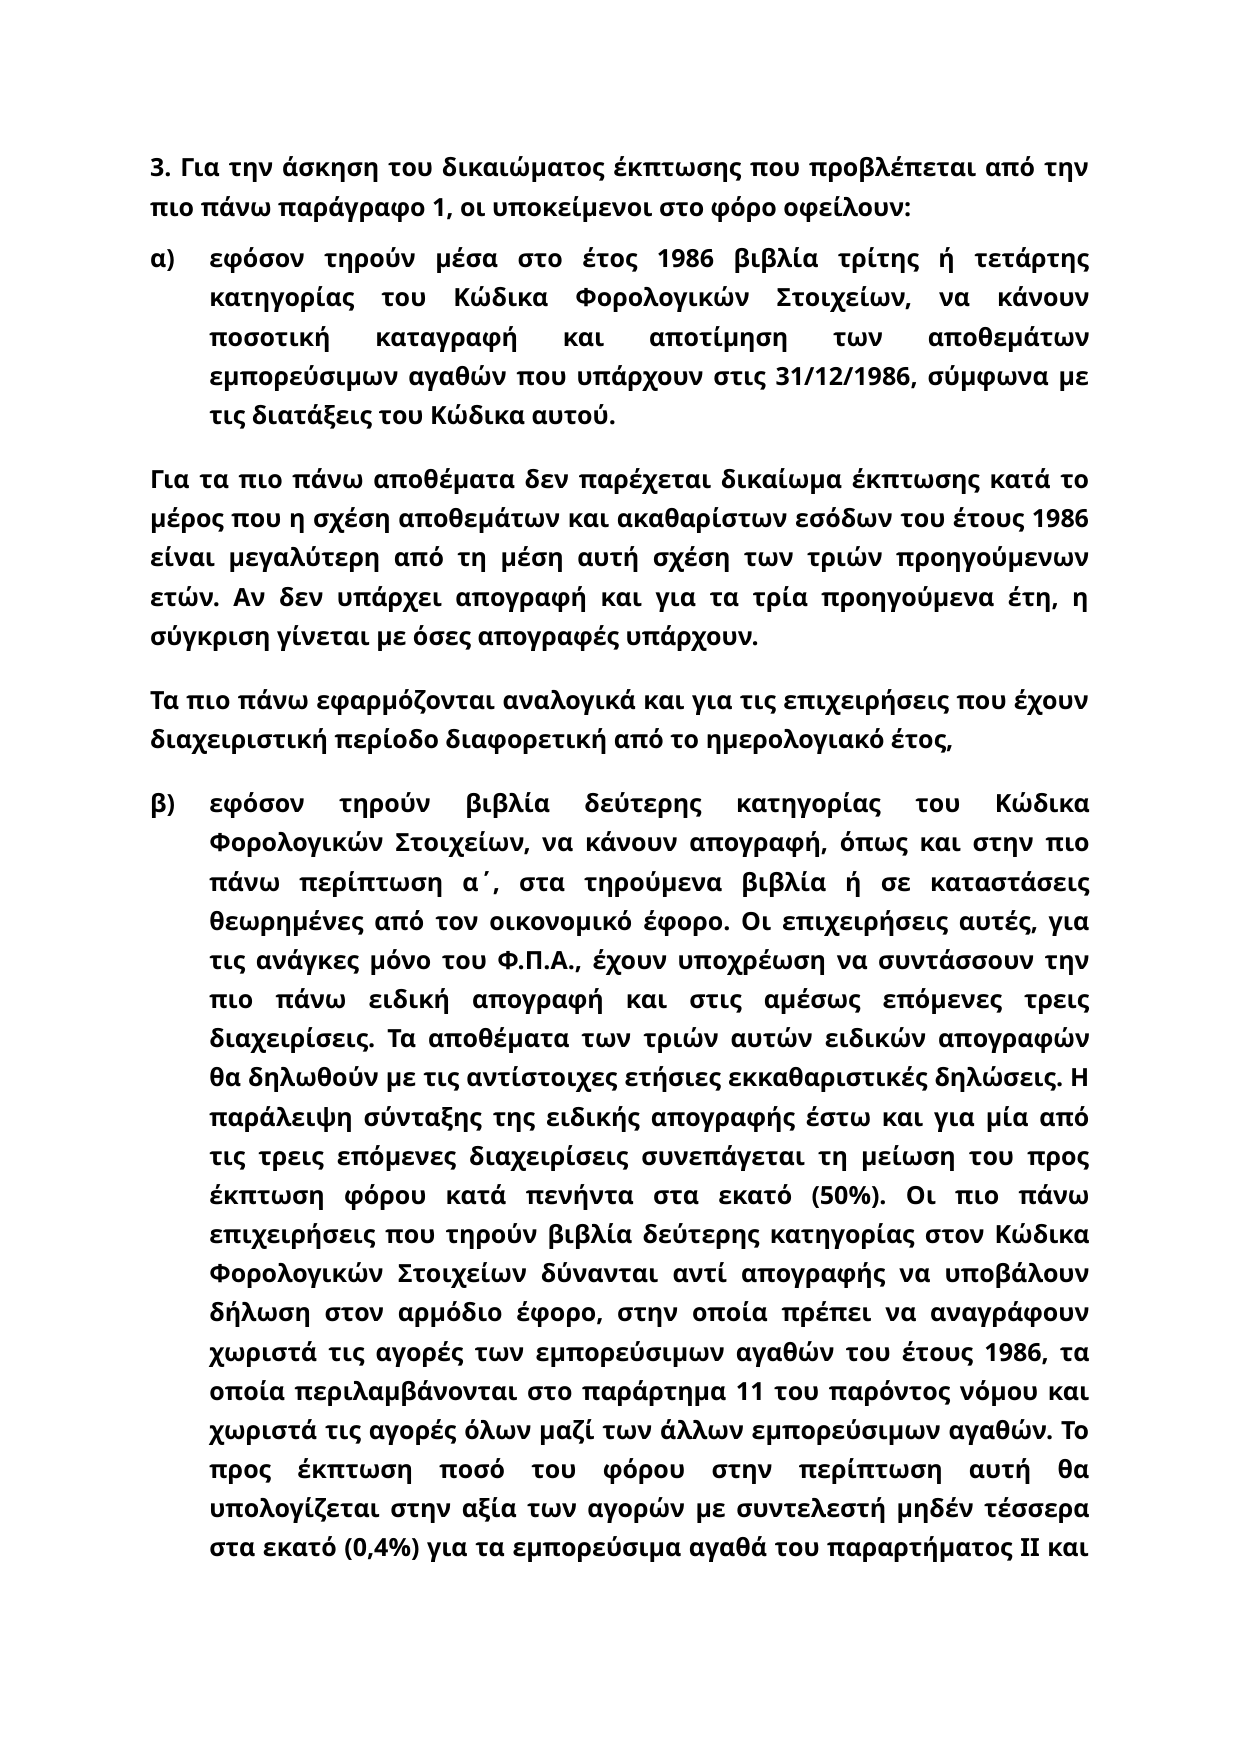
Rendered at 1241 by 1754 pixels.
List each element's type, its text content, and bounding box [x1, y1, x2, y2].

list α) εφόσον τηρούν μέσα στο έτος 1986 βιβλία τρίτης ή τετάρτης κατηγορίας του Κώδικα Φορολογικών Στοιχείων, να κάνουν ποσοτική καταγραφή και αποτίμηση των αποθεμάτων εμπορεύσιμων αγαθών που υπάρχουν στις 31/12/1986, σύμφωνα με τις διατάξεις του Κώδικα αυτού. [150, 241, 1090, 432]
list β) εφόσον τηρούν βιβλία δεύτερης κατηγορίας του Κώδικα Φορολογικών Στοιχείων, να κάνουν απογραφή, όπως και στην πιο πάνω περίπτωση α΄, στα τηρούμενα βιβλία ή σε καταστάσεις θεωρημένες από τον οικονομικό έφορο. Οι επιχειρήσεις αυτές, για τις ανάγκες μόνο του Φ.Π.Α., έχουν υποχρέωση να συντάσσουν την πιο πάνω ειδική απογραφή και στις αμέσως επόμενες τρεις διαχειρίσεις. Τα αποθέματα των τριών αυτών ειδικών απογραφών θα δηλωθούν με τις αντίστοιχες ετήσιες εκκαθαριστικές δηλώσεις. Η παράλειψη σύνταξης της ειδικής απογραφής έστω και για μία από τις τρεις επόμενες διαχειρίσεις συνεπάγεται τη μείωση του προς έκπτωση φόρου κατά πενήντα στα εκατό (50%). Οι πιο πάνω επιχειρήσεις που τηρούν βιβλία δεύτερης κατηγορίας στον Κώδικα Φορολογικών Στοιχείων δύνανται αντί απογραφής να υποβάλουν δήλωση στον αρμόδιο έφορο, στην οποία πρέπει να αναγράφουν χωριστά τις αγορές των εμπορεύσιμων αγαθών του έτους 1986, τα οποία περιλαμβάνονται στο παράρτημα 11 του παρόντος νόμου και χωριστά τις αγορές όλων μαζί των άλλων εμπορεύσιμων αγαθών. Το προς έκπτωση ποσό του φόρου στην περίπτωση αυτή θα υπολογίζεται στην αξία των αγορών με συντελεστή μηδέν τέσσερα στα εκατό (0,4%) για τα εμπορεύσιμα αγαθά του παραρτήματος II και [150, 786, 1090, 1564]
text Για τα πιο πάνω αποθέματα δεν παρέχεται δικαίωμα έκπτωσης κατά το μέρος που η σχέση αποθεμάτων και ακαθαρίστων εσόδων του έτους 1986 είναι μεγαλύτερη από τη μέση αυτή σχέση των τριών προηγούμενων ετών. Αν δεν υπάρχει απογραφή και για τα τρία προηγούμενα έτη, η σύγκριση γίνεται με όσες απογραφές υπάρχουν. [150, 462, 1090, 652]
text 3. Για την άσκηση του δικαιώματος έκπτωσης που προβλέπεται από την πιο πάνω παράγραφο 1, οι υποκείμενοι στο φόρο οφείλουν: [150, 150, 1090, 223]
text Τα πιο πάνω εφαρμόζονται αναλογικά και για τις επιχειρήσεις που έχουν διαχειριστική περίοδο διαφορετική από το ημερολογιακό έτος, [150, 682, 1090, 756]
